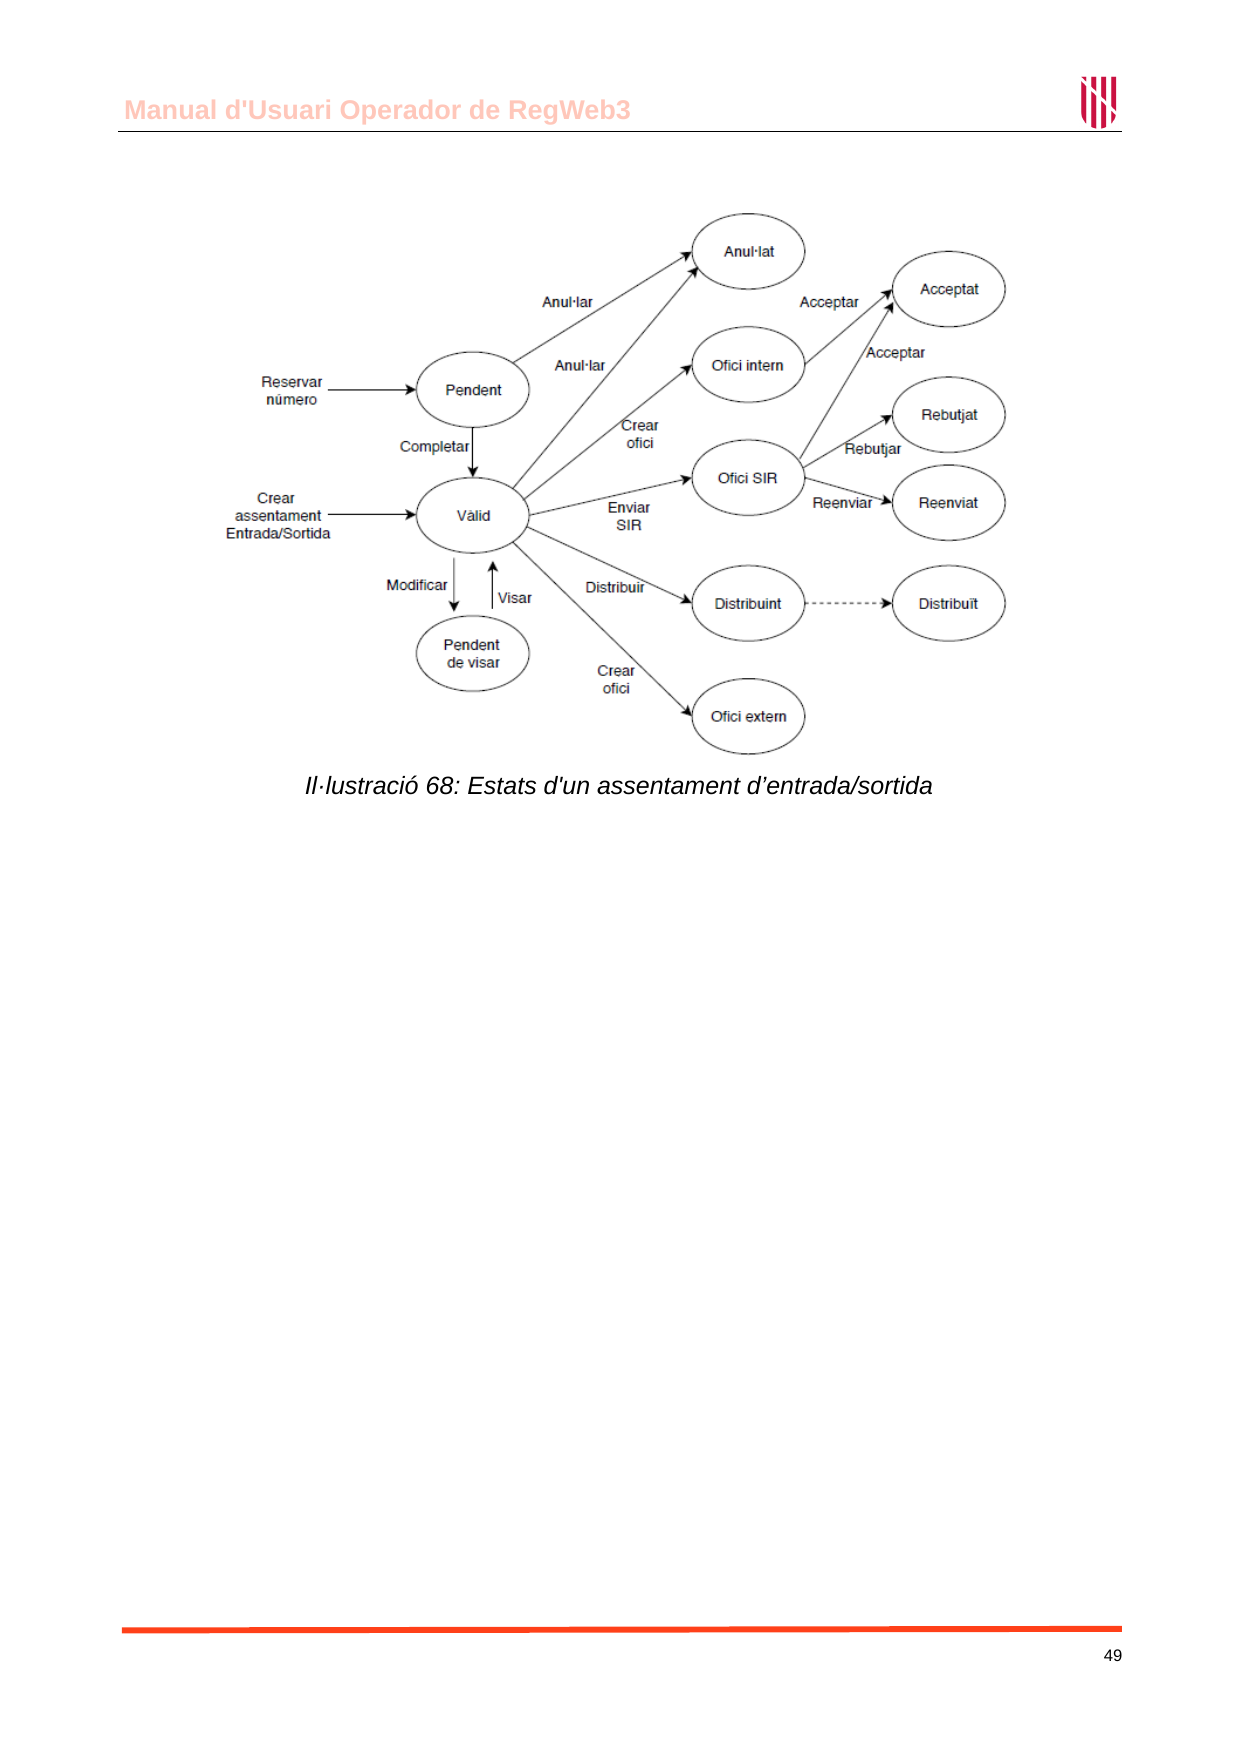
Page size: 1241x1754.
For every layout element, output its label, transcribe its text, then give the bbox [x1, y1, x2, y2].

picture [1078, 74, 1119, 130]
text Il·lustració 68: Estats d'un assentament d’entrada/sortida [118, 771, 1122, 799]
picture [225, 192, 1015, 771]
